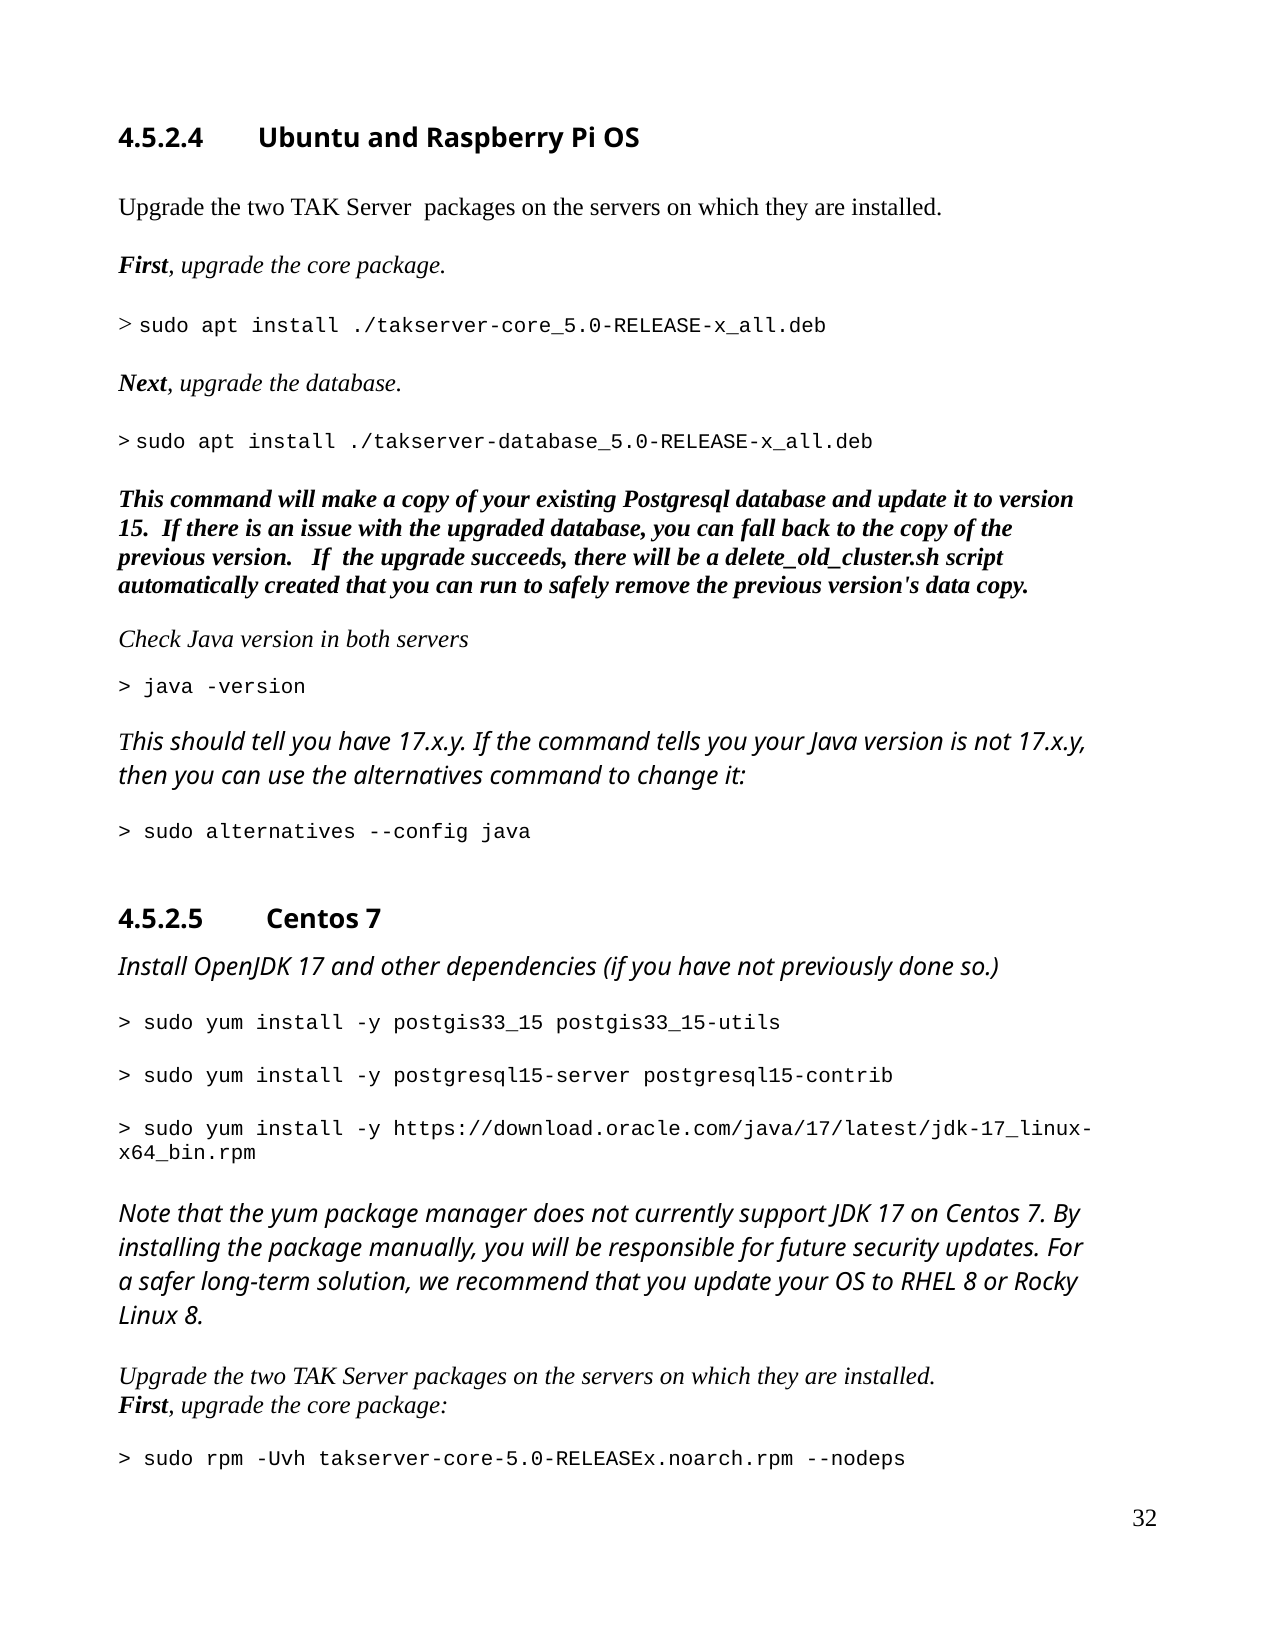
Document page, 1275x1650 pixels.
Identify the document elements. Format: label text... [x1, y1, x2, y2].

text First, upgrade the core package. [118, 251, 1098, 279]
text > sudo yum install -y postgresql15-server postgresql15-contrib [118, 1065, 1098, 1089]
text Install OpenJDK 17 and other dependencies (if you have not previously done so.) [118, 949, 1098, 983]
text First, upgrade the core package: [118, 1390, 1098, 1418]
text > sudo apt install ./takserver-core_5.0-RELEASE-x_all.deb [118, 309, 1098, 338]
text > sudo apt install ./takserver-database_5.0-RELEASE-x_all.deb [118, 426, 1098, 454]
subtitle Centos 7 [118, 899, 1157, 936]
text > sudo yum install -y postgis33_15 postgis33_15-utils [118, 1012, 1098, 1036]
text > java -version [118, 676, 1157, 700]
text This command will make a copy of your existing Postgresql database and update it to version 15. If there is an issue with the upgraded database, you can fall back to the copy of the previous version. If the upgrade succeeds, there will be a delete_old_cluster.sh script automatically created that you can run to safely remove the previous version's data copy. [118, 484, 1098, 599]
text > sudo alternatives --config java [118, 821, 1098, 845]
text > sudo rpm -Uvh takserver-core-5.0-RELEASEx.noarch.rpm --nodeps [118, 1448, 1098, 1472]
subtitle Ubuntu and Raspberry Pi OS [118, 118, 1098, 155]
text This should tell you have 17.x.y. If the command tells you your Java version is not 17.x.y, then you can use the alternatives command to change it: [118, 723, 1098, 792]
text Upgrade the two TAK Server packages on the servers on which they are installed. [118, 1361, 1098, 1390]
text Note that the yum package manager does not currently support JDK 17 on Centos 7. By installing the package manually, you will be responsible for future security updates. For a safer long-term solution, we recommend that you update your OS to RHEL 8 or Rocky Linux 8. [118, 1195, 1098, 1331]
text > sudo yum install -y https://download.oracle.com/java/17/latest/jdk-17_linux-x64_bin.rpm [118, 1118, 1098, 1166]
text Upgrade the two TAK Server packages on the servers on which they are installed. [118, 192, 1098, 221]
text Check Java version in both servers [118, 624, 1157, 653]
text Next, upgrade the database. [118, 368, 1098, 397]
